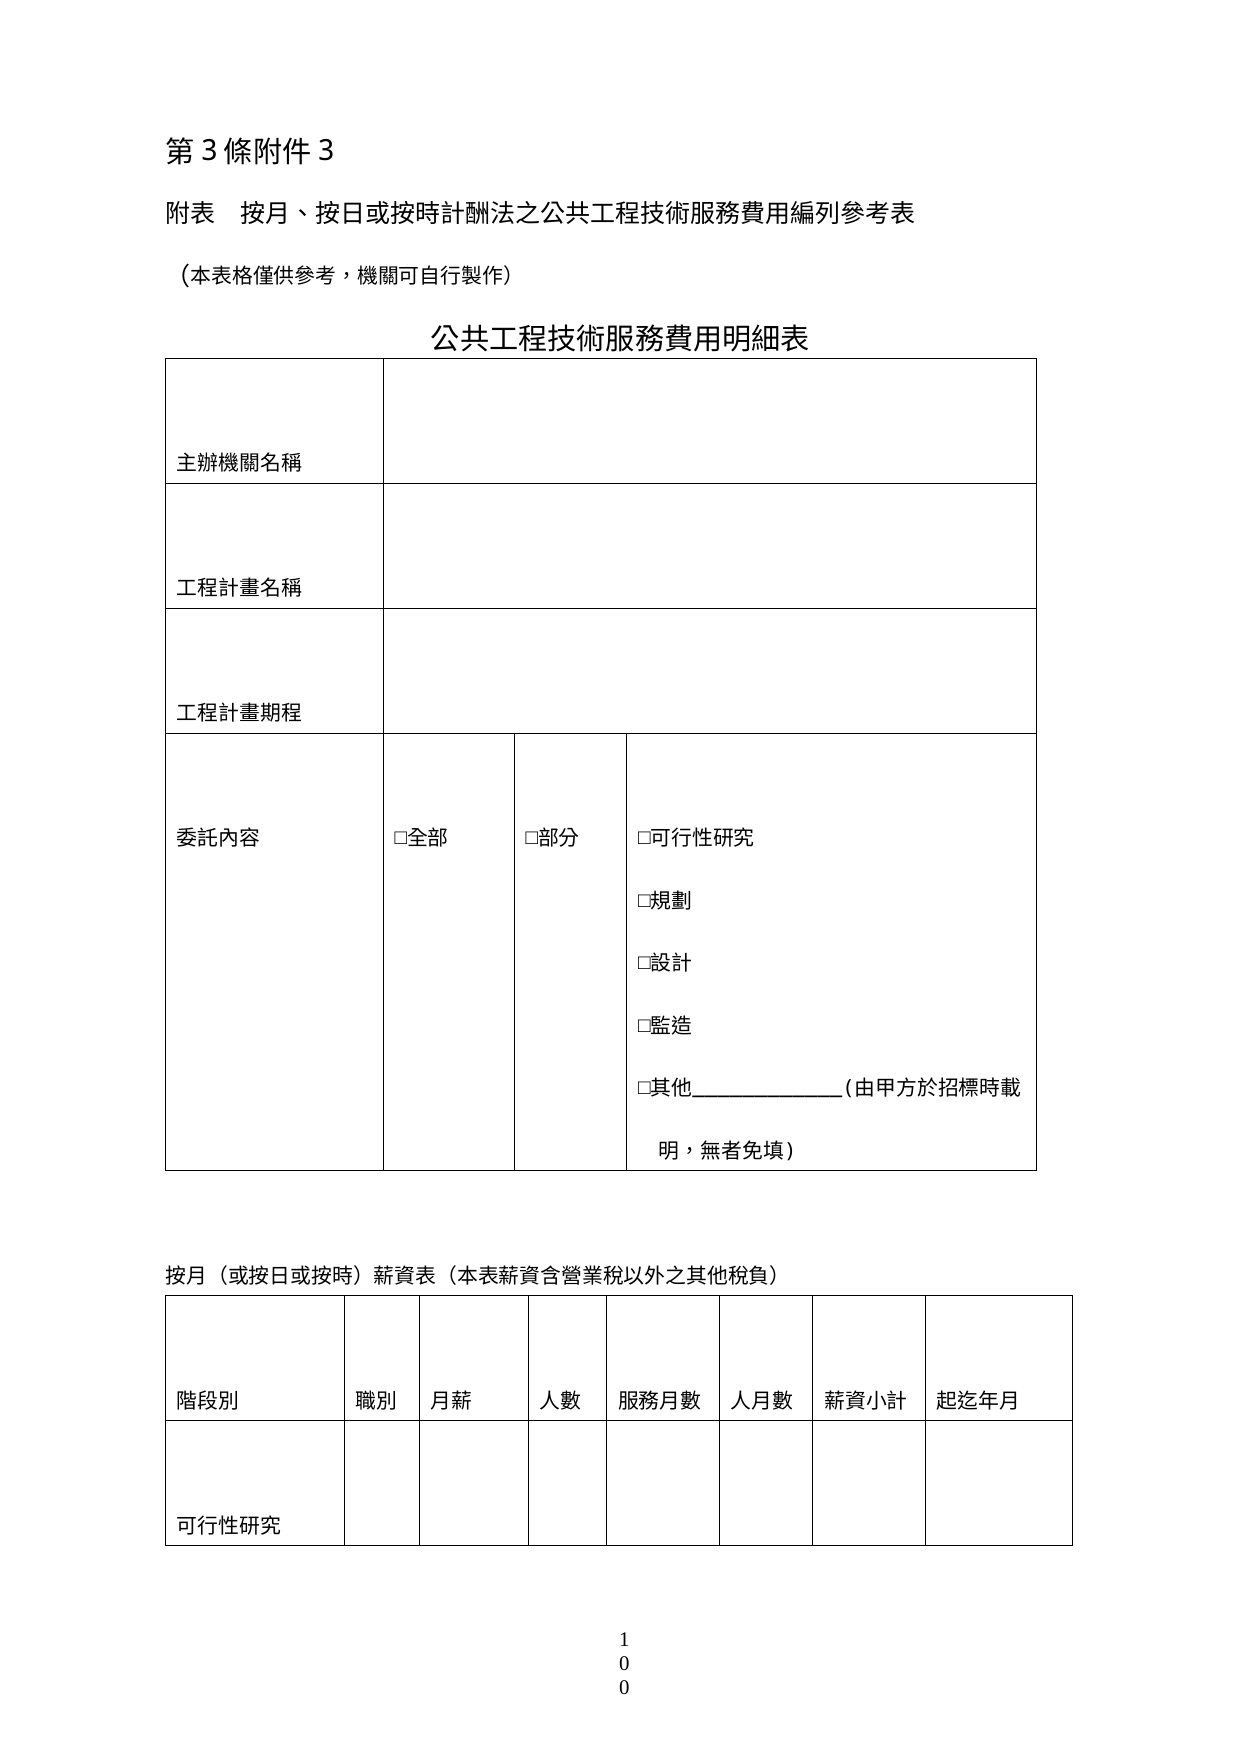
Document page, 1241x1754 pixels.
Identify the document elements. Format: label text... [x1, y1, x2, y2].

table_header 階段別 [166, 1296, 344, 1420]
table_cell [926, 1421, 1072, 1545]
table_header 主辦機關名稱 [166, 359, 383, 483]
table_header 人數 [529, 1296, 606, 1420]
table_cell 委託內容 [166, 734, 383, 1170]
table_cell □可行性研究 □規劃 □設計 □監造 □其他____________(由甲方於招標時載明，無者免填) [627, 734, 1036, 1170]
table_cell [420, 1421, 528, 1545]
table_header 起迄年月 [926, 1296, 1072, 1420]
table_header 月薪 [420, 1296, 528, 1420]
text 附表 按月、按日或按時計酬法之公共工程技術服務費用編列參考表 [165, 170, 1075, 233]
table_header 人月數 [720, 1296, 812, 1420]
table_header 職別 [345, 1296, 419, 1420]
table_cell [345, 1421, 419, 1545]
text 按月（或按日或按時）薪資表（本表薪資含營業稅以外之其他稅負） [165, 1233, 1075, 1295]
table_cell [384, 609, 1036, 733]
table_cell [607, 1421, 719, 1545]
table_cell [720, 1421, 812, 1545]
table_header 服務月數 [607, 1296, 719, 1420]
text （本表格僅供參考，機關可自行製作） [165, 233, 1075, 295]
table_cell [813, 1421, 925, 1545]
table_cell 工程計畫名稱 [166, 484, 383, 608]
table_cell [384, 484, 1036, 608]
table_header [384, 359, 1036, 483]
text 第3條附件3 [165, 108, 1075, 170]
text 公共工程技術服務費用明細表 [165, 295, 1075, 358]
table_cell 可行性研究 [166, 1421, 344, 1545]
table_cell [529, 1421, 606, 1545]
table_cell □全部 [384, 734, 514, 1170]
table_header 薪資小計 [813, 1296, 925, 1420]
table_cell □部分 [515, 734, 626, 1170]
table_cell 工程計畫期程 [166, 609, 383, 733]
